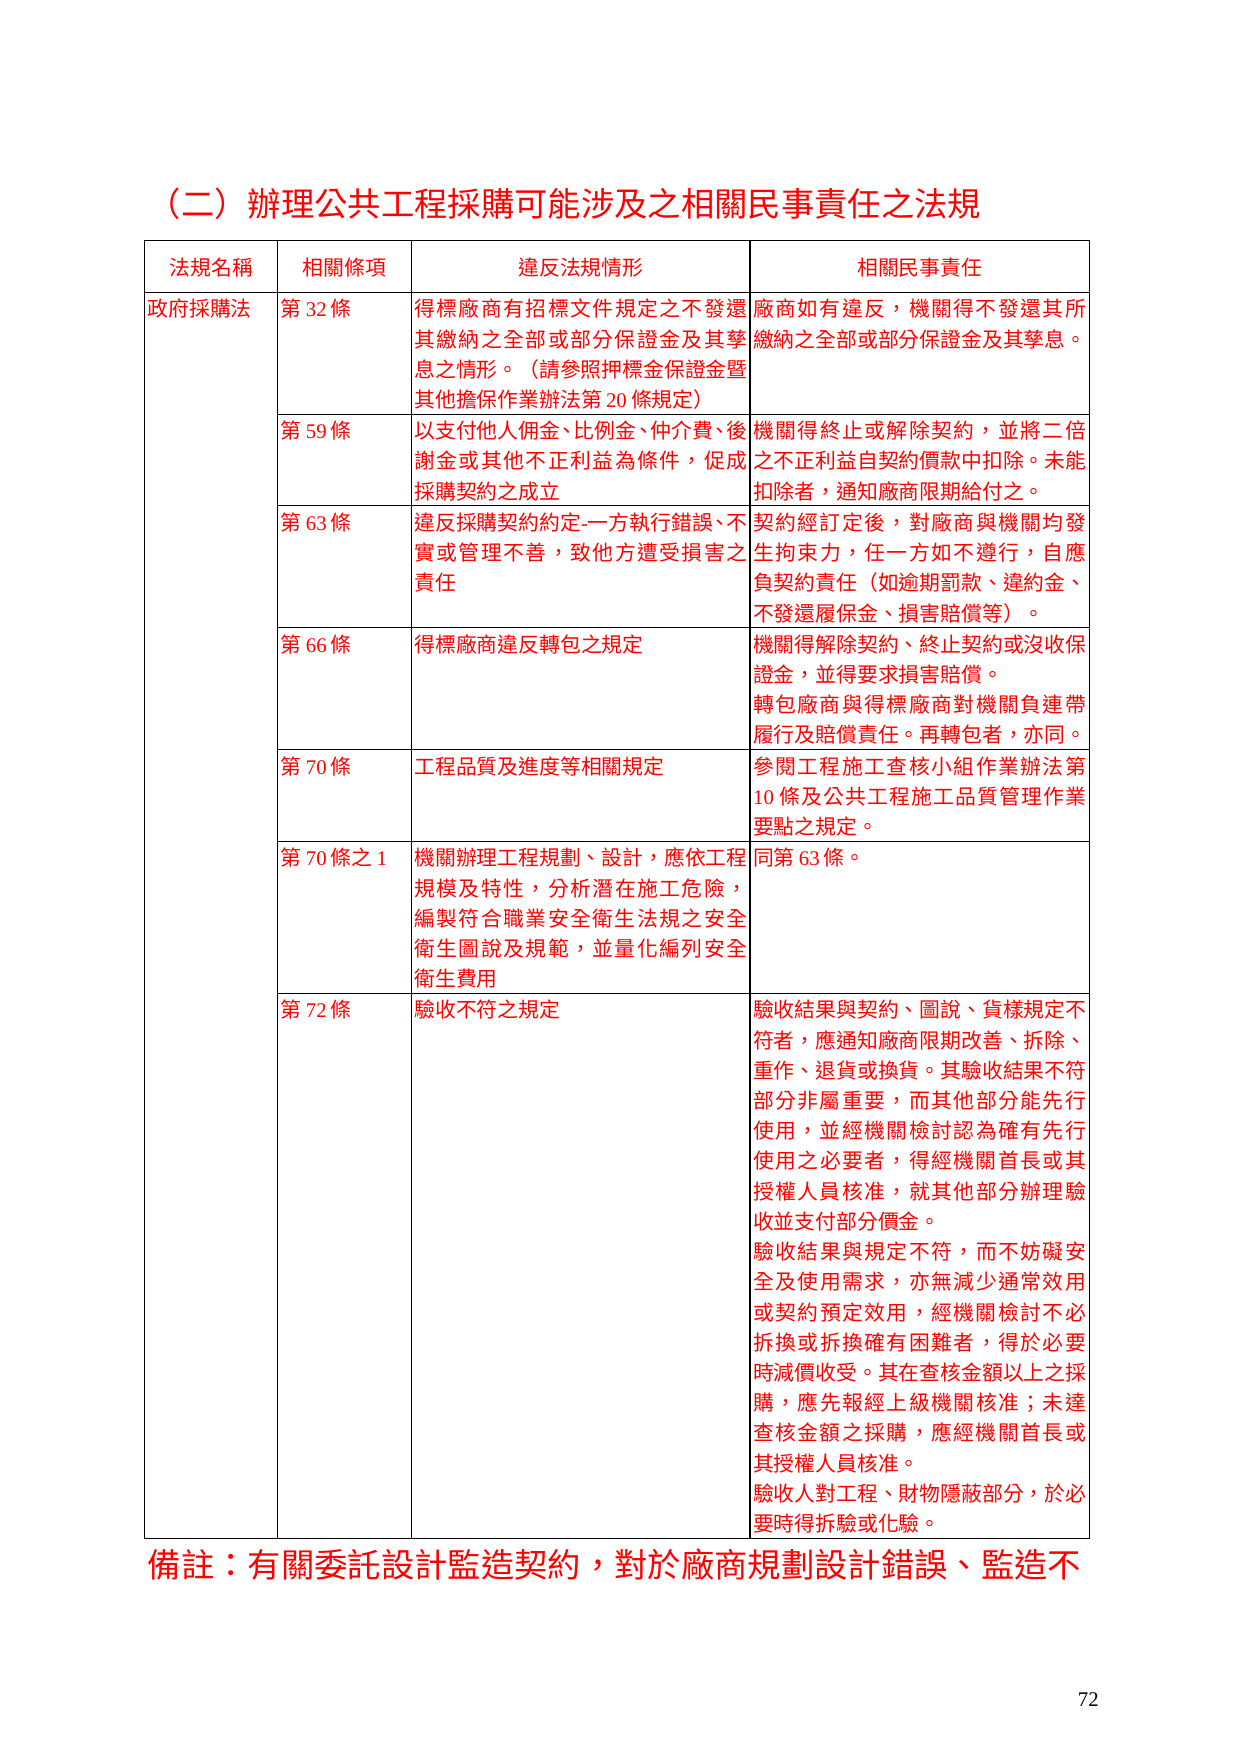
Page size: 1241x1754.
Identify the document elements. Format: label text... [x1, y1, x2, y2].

table_cell 廠商如有違反，機關得不發還其所繳納之全部或部分保證金及其孳息。 [751, 293, 1089, 413]
table_cell 驗收不符之規定 [412, 994, 749, 1537]
text （二）辦理公共工程採購可能涉及之相關民事責任之法規 [148, 164, 1092, 239]
table_cell 參閱工程施工查核小組作業辦法第10條及公共工程施工品質管理作業要點之規定。 [751, 750, 1089, 841]
table_cell 機關得終止或解除契約，並將二倍之不正利益自契約價款中扣除。未能扣除者，通知廠商限期給付之。 [751, 415, 1089, 505]
text 備註：有關委託設計監造契約，對於廠商規劃設計錯誤、監造不 [148, 1538, 1092, 1587]
table_cell 同第63條。 [751, 842, 1089, 993]
table_cell 得標廠商違反轉包之規定 [412, 628, 749, 749]
table_header 法規名稱 [145, 241, 277, 292]
table_cell 第63條 [278, 506, 411, 627]
table_cell 第32條 [278, 293, 411, 413]
table_cell 第70條之1 [278, 842, 411, 993]
table_cell 第72條 [278, 994, 411, 1537]
table_cell 第70條 [278, 750, 411, 841]
table_cell 工程品質及進度等相關規定 [412, 750, 749, 841]
table_cell 驗收結果與契約、圖說、貨樣規定不符者，應通知廠商限期改善、拆除、重作、退貨或換貨。其驗收結果不符部分非屬重要，而其他部分能先行使用，並經機關檢討認為確有先行使用之必要者，得經機關首長或其授權人員核准，就其他部分辦理驗收並支付部分價金。 驗收結果與規定不符，而不妨礙安全及使用需求，亦無減少通常效用或契約預定效用，經機關檢討不必拆換或拆換確有困難者，得於必要時減價收受。其在查核金額以上之採購，應先報經上級機關核准；未達查核金額之採購，應經機關首長或其授權人員核准。 驗收人對工程、財物隱蔽部分，於必要時得拆驗或化驗。 [751, 994, 1089, 1537]
table_cell 機關辦理工程規劃、設計，應依工程規模及特性，分析潛在施工危險，編製符合職業安全衛生法規之安全衛生圖說及規範，並量化編列安全衛生費用 [412, 842, 749, 993]
table_cell 政府採購法 [145, 293, 277, 1537]
table_cell 第59條 [278, 415, 411, 505]
table_header 相關條項 [278, 241, 411, 292]
table_header 相關民事責任 [751, 241, 1089, 292]
table_cell 得標廠商有招標文件規定之不發還其繳納之全部或部分保證金及其孳息之情形。（請參照押標金保證金暨其他擔保作業辦法第20條規定） [412, 293, 749, 413]
table_cell 契約經訂定後，對廠商與機關均發生拘束力，任一方如不遵行，自應負契約責任（如逾期罰款、違約金、不發還履保金、損害賠償等）。 [751, 506, 1089, 627]
table_cell 機關得解除契約、終止契約或沒收保證金，並得要求損害賠償。 轉包廠商與得標廠商對機關負連帶履行及賠償責任。再轉包者，亦同。 [751, 628, 1089, 749]
table_cell 第66條 [278, 628, 411, 749]
table_cell 違反採購契約約定-一方執行錯誤、不實或管理不善，致他方遭受損害之責任 [412, 506, 749, 627]
table_cell 以支付他人佣金、比例金、仲介費、後謝金或其他不正利益為條件，促成採購契約之成立 [412, 415, 749, 505]
table_header 違反法規情形 [412, 241, 749, 292]
